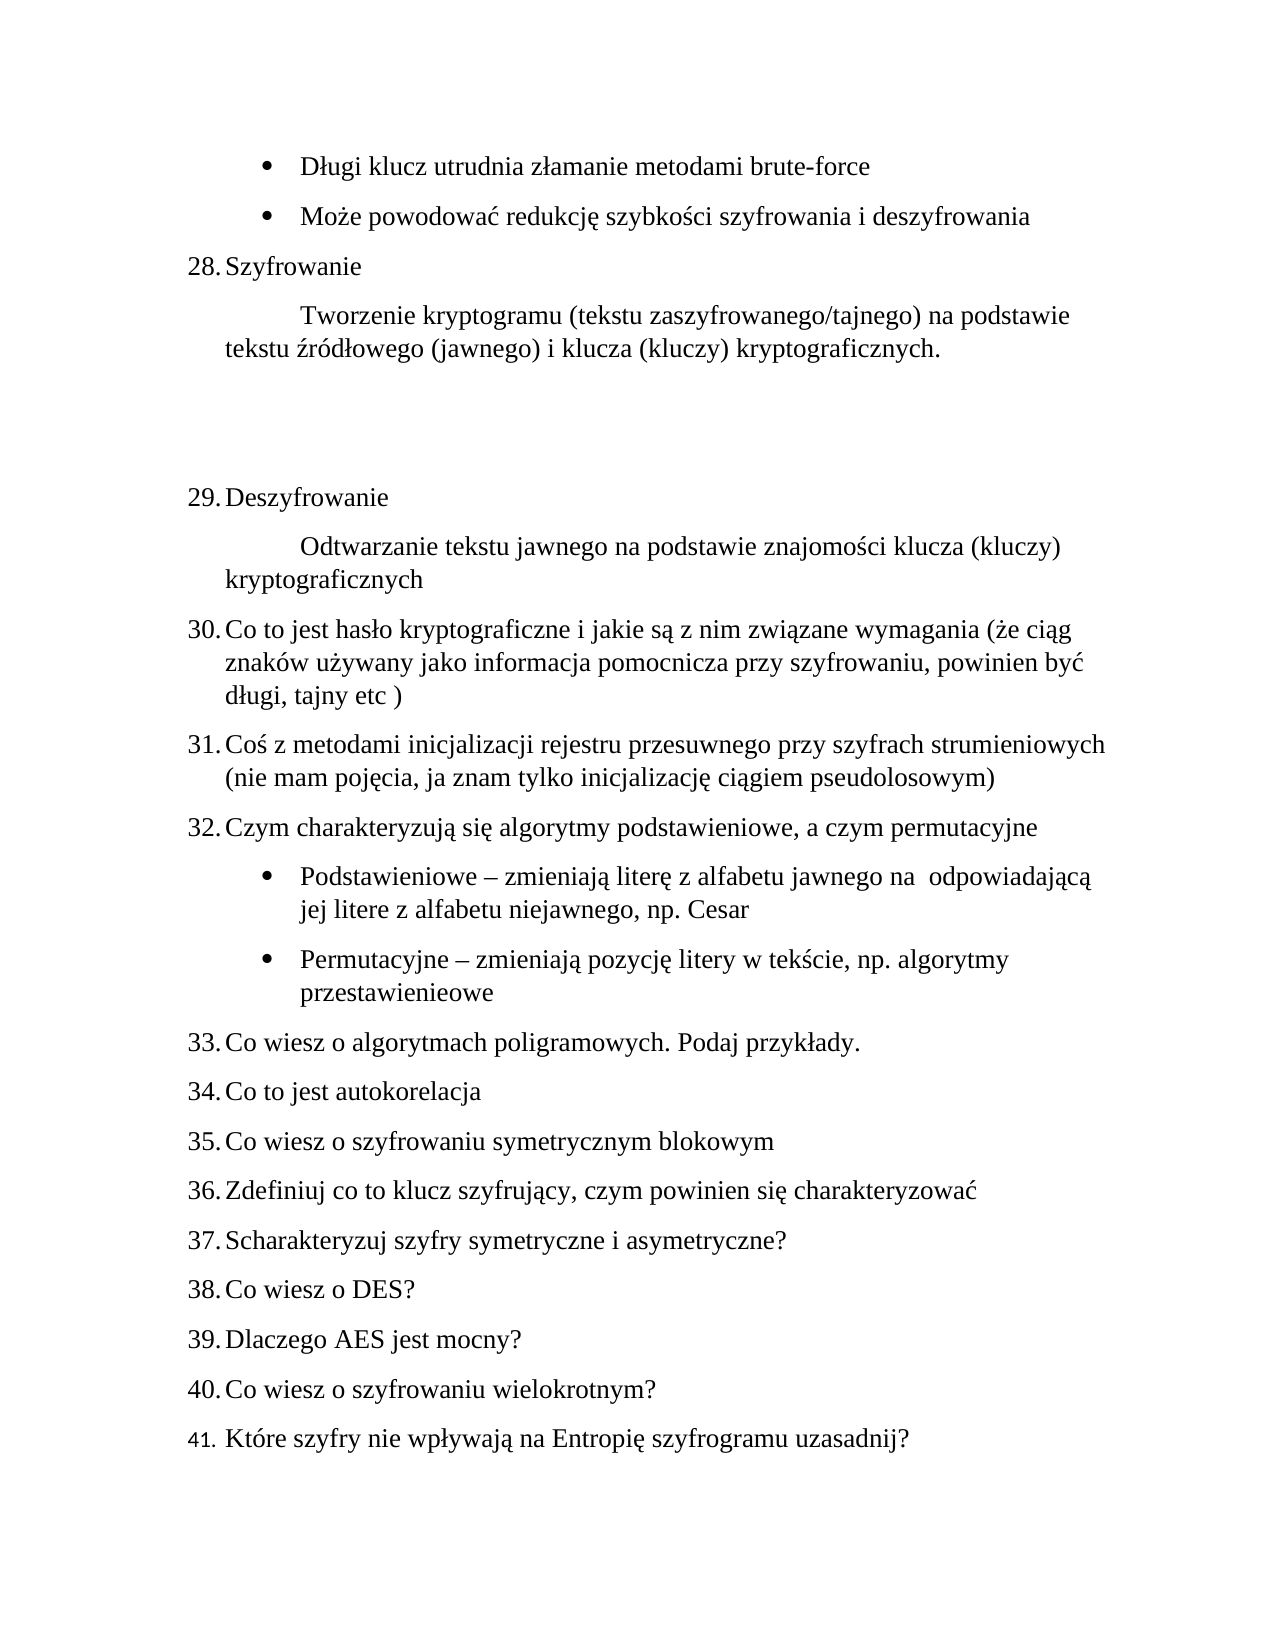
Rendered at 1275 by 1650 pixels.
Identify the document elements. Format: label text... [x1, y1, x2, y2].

list Co wiesz o algorytmach poligramowych. Podaj przykłady. [187, 1026, 1125, 1057]
list Scharakteryzuj szyfry symetryczne i asymetryczne? [187, 1224, 1125, 1255]
list Zdefiniuj co to klucz szyfrujący, czym powinien się charakteryzować [187, 1174, 1125, 1206]
list Co wiesz o szyfrowaniu wielokrotnym? [187, 1373, 1125, 1404]
list Odtwarzanie tekstu jawnego na podstawie znajomości klucza (kluczy) kryptograficznych [225, 530, 1125, 594]
list Długi klucz utrudnia złamanie metodami brute-force [262, 150, 1125, 181]
list Szyfrowanie [187, 249, 1125, 281]
list Deszyfrowanie [187, 481, 1125, 512]
list Coś z metodami inicjalizacji rejestru przesuwnego przy szyfrach strumieniowych (nie mam pojęcia, ja znam tylko inicjalizację ciągiem pseudolosowym) [187, 728, 1125, 792]
list Co to jest autokorelacja [187, 1075, 1125, 1106]
list Tworzenie kryptogramu (tekstu zaszyfrowanego/tajnego) na podstawie tekstu źródłowego (jawnego) i klucza (kluczy) kryptograficznych. [225, 299, 1125, 363]
list Dlaczego AES jest mocny? [187, 1323, 1125, 1354]
list Co wiesz o DES? [187, 1273, 1125, 1305]
list Czym charakteryzują się algorytmy podstawieniowe, a czym permutacyjne [187, 811, 1125, 842]
list Może powodować redukcję szybkości szyfrowania i deszyfrowania [262, 200, 1125, 231]
list Co to jest hasło kryptograficzne i jakie są z nim związane wymagania (że ciąg znaków używany jako informacja pomocnicza przy szyfrowaniu, powinien być długi, tajny etc ) [187, 613, 1125, 710]
list Podstawieniowe – zmieniają literę z alfabetu jawnego na odpowiadającą jej litere z alfabetu niejawnego, np. Cesar [262, 860, 1125, 924]
list Co wiesz o szyfrowaniu symetrycznym blokowym [187, 1125, 1125, 1156]
list Permutacyjne – zmieniają pozycję litery w tekście, np. algorytmy przestawienieowe [262, 943, 1125, 1007]
list Które szyfry nie wpływają na Entropię szyfrogramu uzasadnij? [187, 1422, 1125, 1453]
